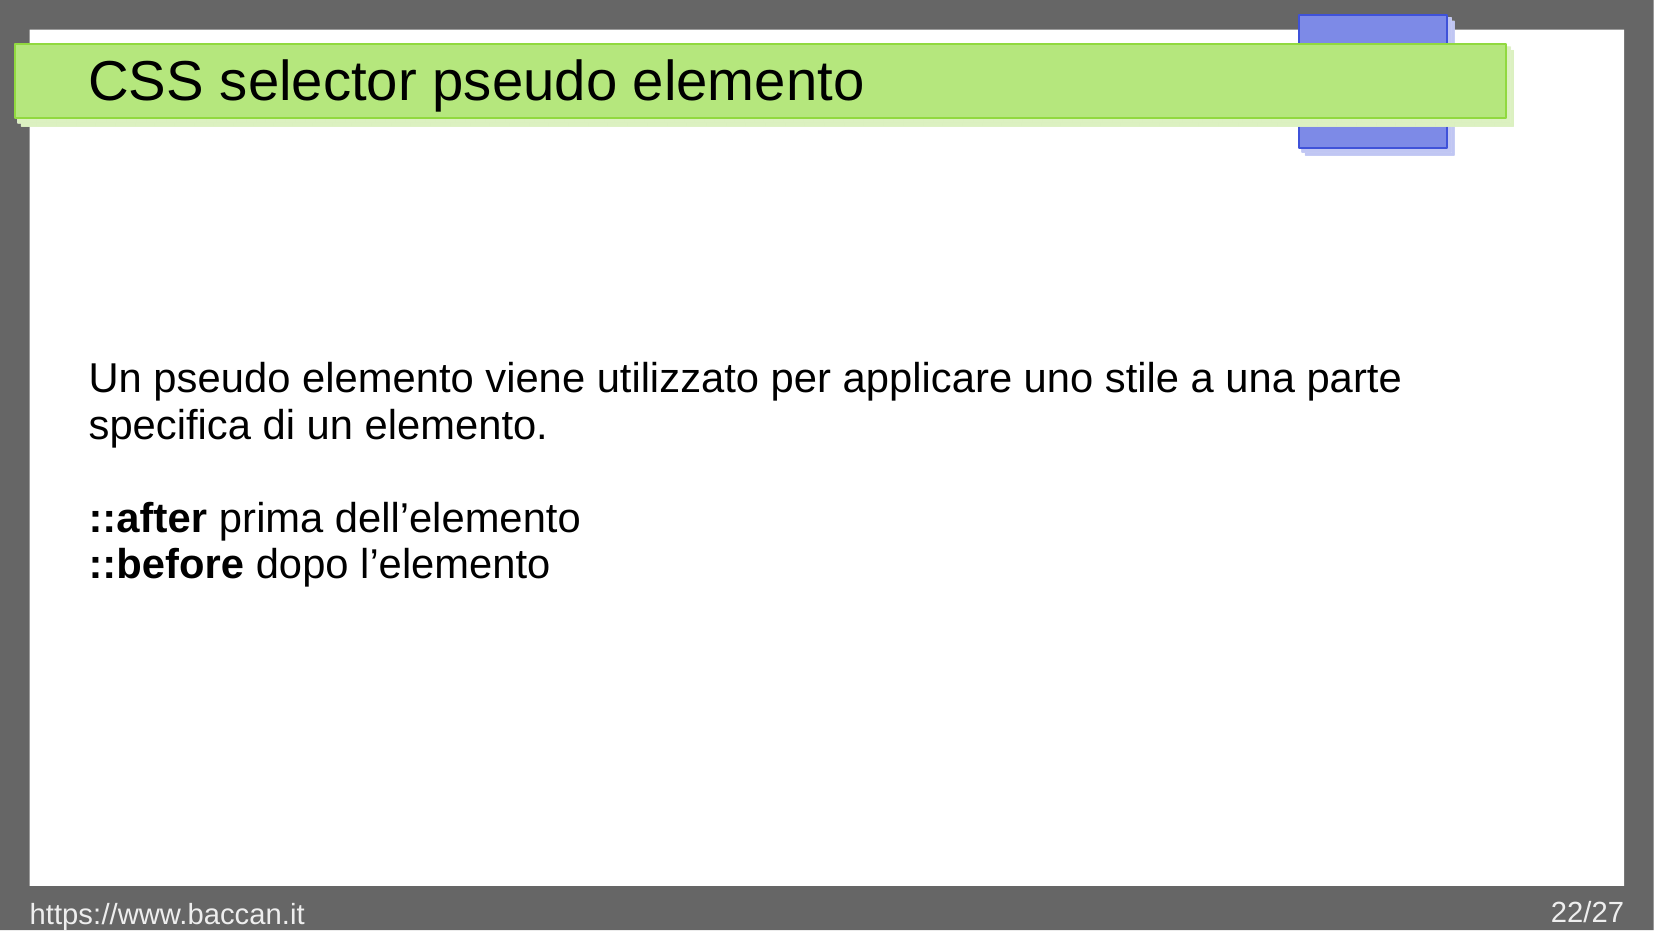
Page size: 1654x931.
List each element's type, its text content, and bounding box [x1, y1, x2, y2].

title CSS selector pseudo elemento [88, 44, 1506, 119]
text_box Un pseudo elemento viene utilizzato per applicare uno stile a una parte specifica di un elemento. ::after prima dell’elemento ::before dopo l’elemento [88, 169, 1565, 820]
